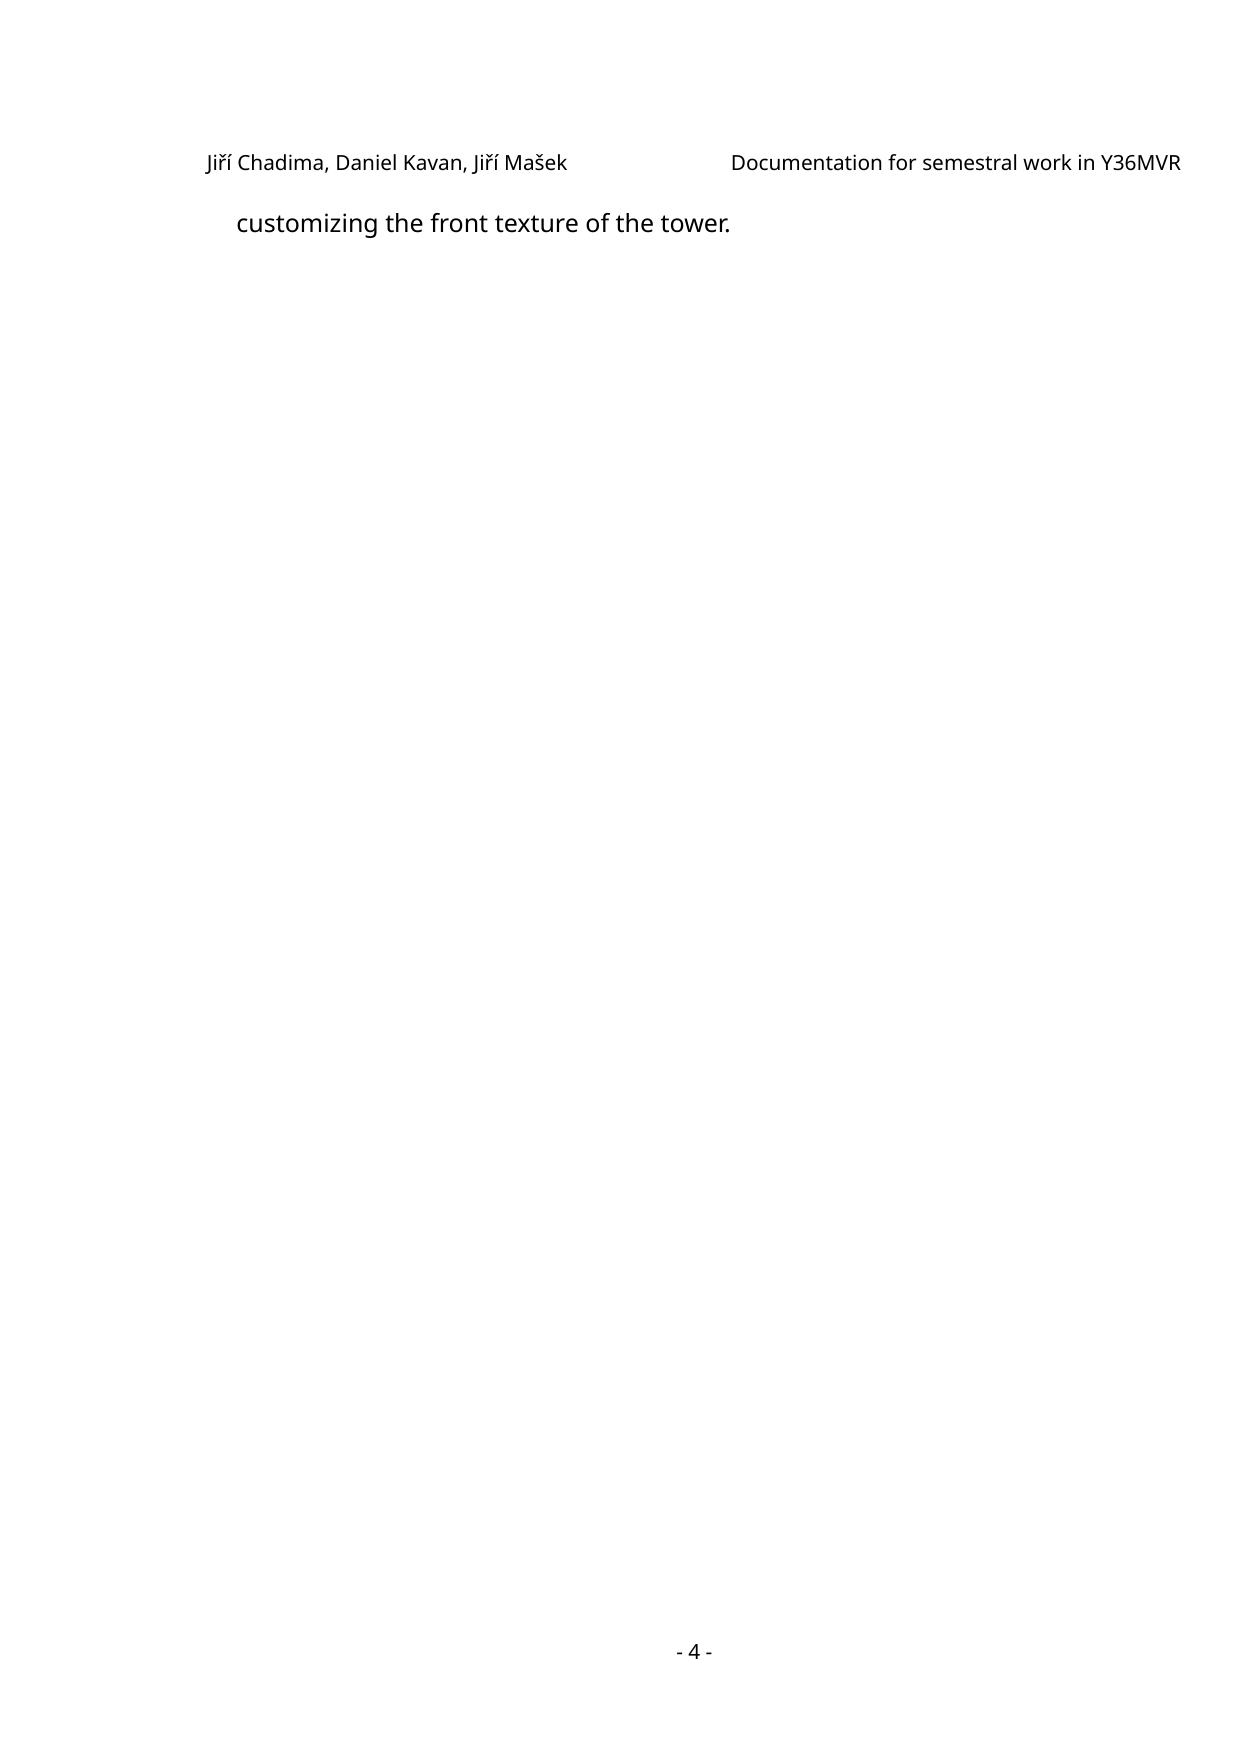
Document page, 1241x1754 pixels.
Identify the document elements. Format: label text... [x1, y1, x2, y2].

text customizing the front texture of the tower. [236, 206, 1181, 239]
